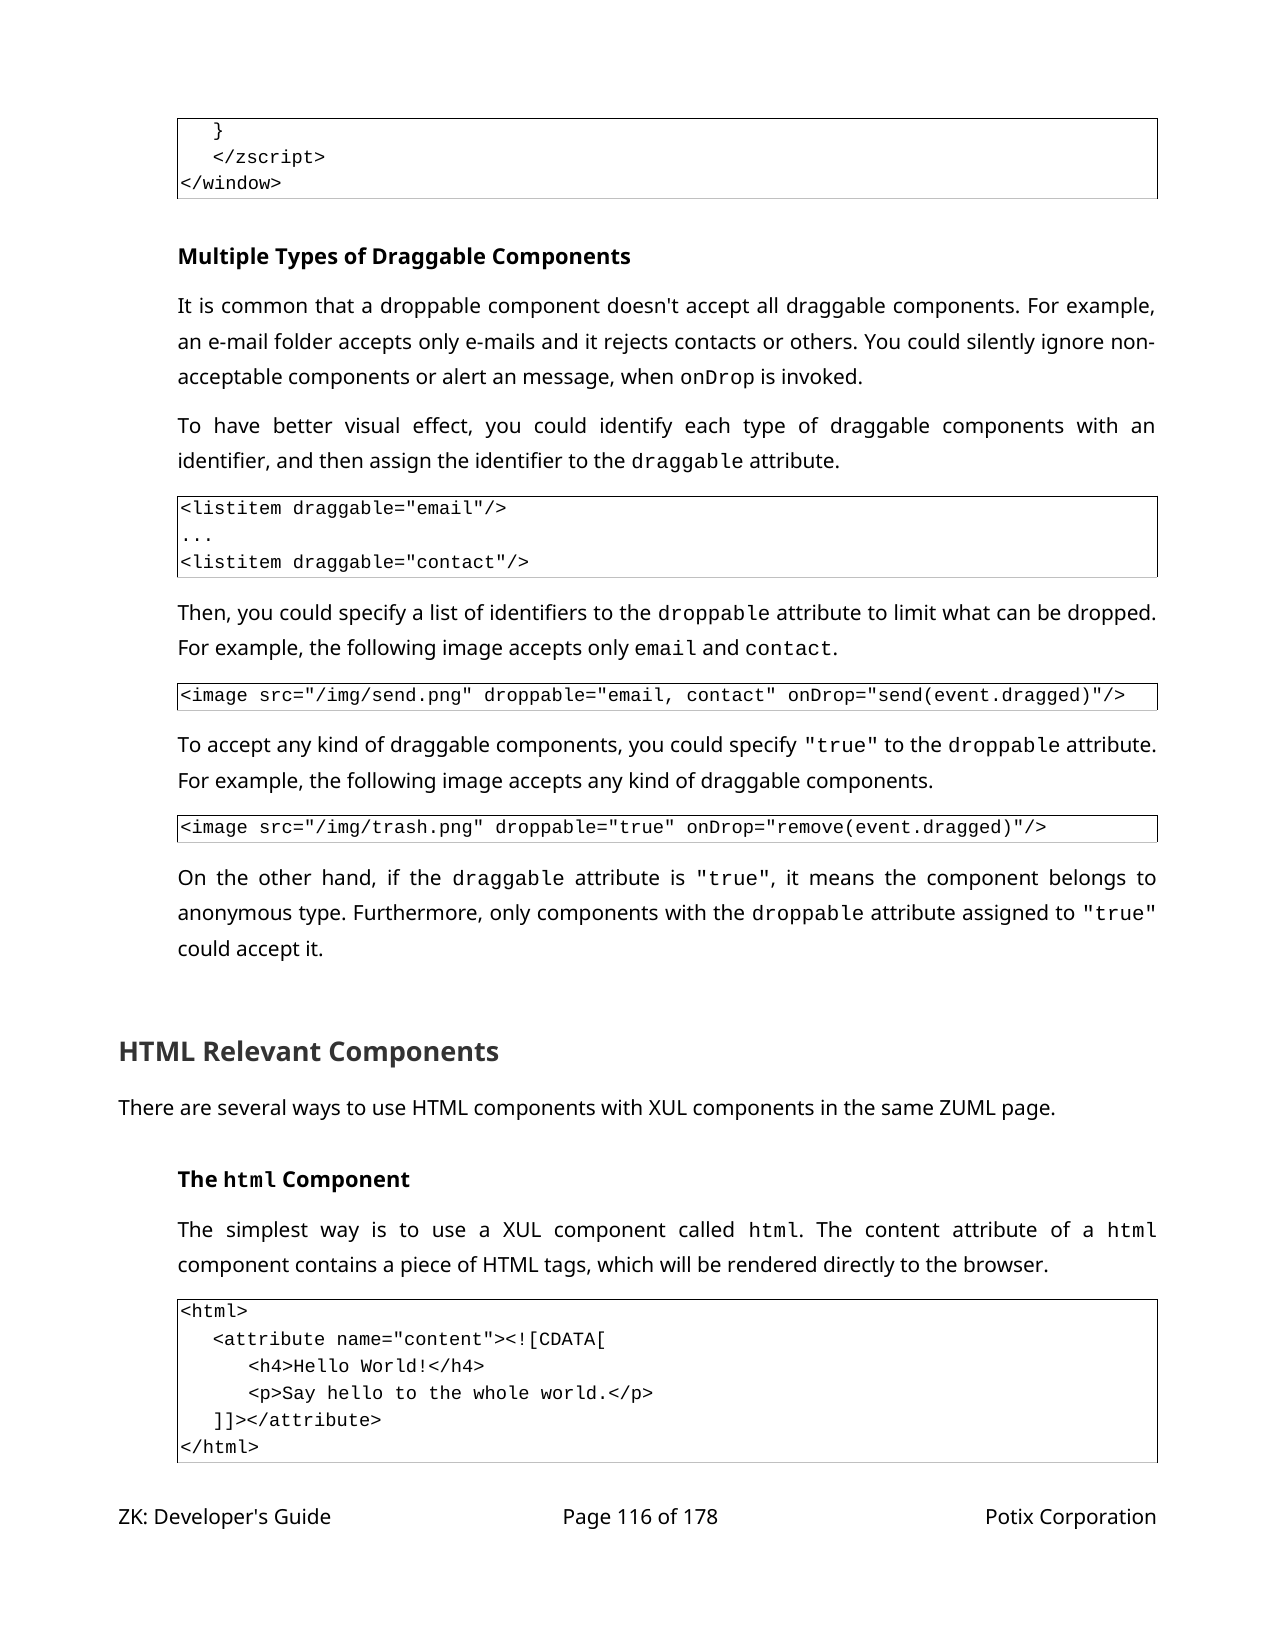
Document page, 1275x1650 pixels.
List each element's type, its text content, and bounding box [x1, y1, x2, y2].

text The simplest way is to use a XUL component called html. The content attribute of a html component contains a piece of HTML tags, which will be rendered directly to the browser. [177, 1215, 1157, 1278]
subtitle HTML Relevant Components [118, 1033, 1157, 1070]
text ]]></attribute> [178, 1408, 1157, 1432]
text On the other hand, if the draggable attribute is "true", it means the component belongs to anonymous type. Furthermore, only components with the droppable attribute assigned to "true" could accept it. [177, 863, 1157, 962]
text </html> [178, 1435, 1157, 1462]
subtitle Multiple Types of Draggable Components [177, 241, 1157, 271]
text Then, you could specify a list of identifiers to the droppable attribute to limit what can be dropped. For example, the following image accepts only email and contact. [177, 598, 1157, 662]
text <attribute name="content"><![CDATA[ [178, 1326, 1157, 1351]
text <p>Say hello to the whole world.</p> [178, 1381, 1157, 1405]
text <listitem draggable="email"/> [178, 497, 1157, 520]
text To accept any kind of draggable components, you could specify "true" to the droppable attribute. For example, the following image accepts any kind of draggable components. [177, 731, 1157, 794]
text ... [178, 523, 1157, 547]
subtitle The html Component [177, 1164, 1157, 1194]
text } </zscript> </window> [178, 119, 1157, 198]
text <image src="/img/trash.png" droppable="true" onDrop="remove(event.dragged)"/> [178, 816, 1157, 842]
text It is common that a droppable component doesn't accept all draggable components. For example, an e-mail folder accepts only e-mails and it rejects contacts or others. You could silently ignore non-acceptable components or alert an message, when onDrop is invoked. [177, 292, 1157, 391]
text There are several ways to use HTML components with XUL components in the same ZUML page. [118, 1093, 1157, 1122]
text <listitem draggable="contact"/> [178, 550, 1157, 577]
text <html> [178, 1300, 1157, 1323]
text <h4>Hello World!</h4> [178, 1353, 1157, 1378]
text To have better visual effect, you could identify each type of draggable components with an identifier, and then assign the identifier to the draggable attribute. [177, 411, 1157, 475]
text <image src="/img/send.png" droppable="email, contact" onDrop="send(event.dragged)"/> [178, 684, 1157, 710]
